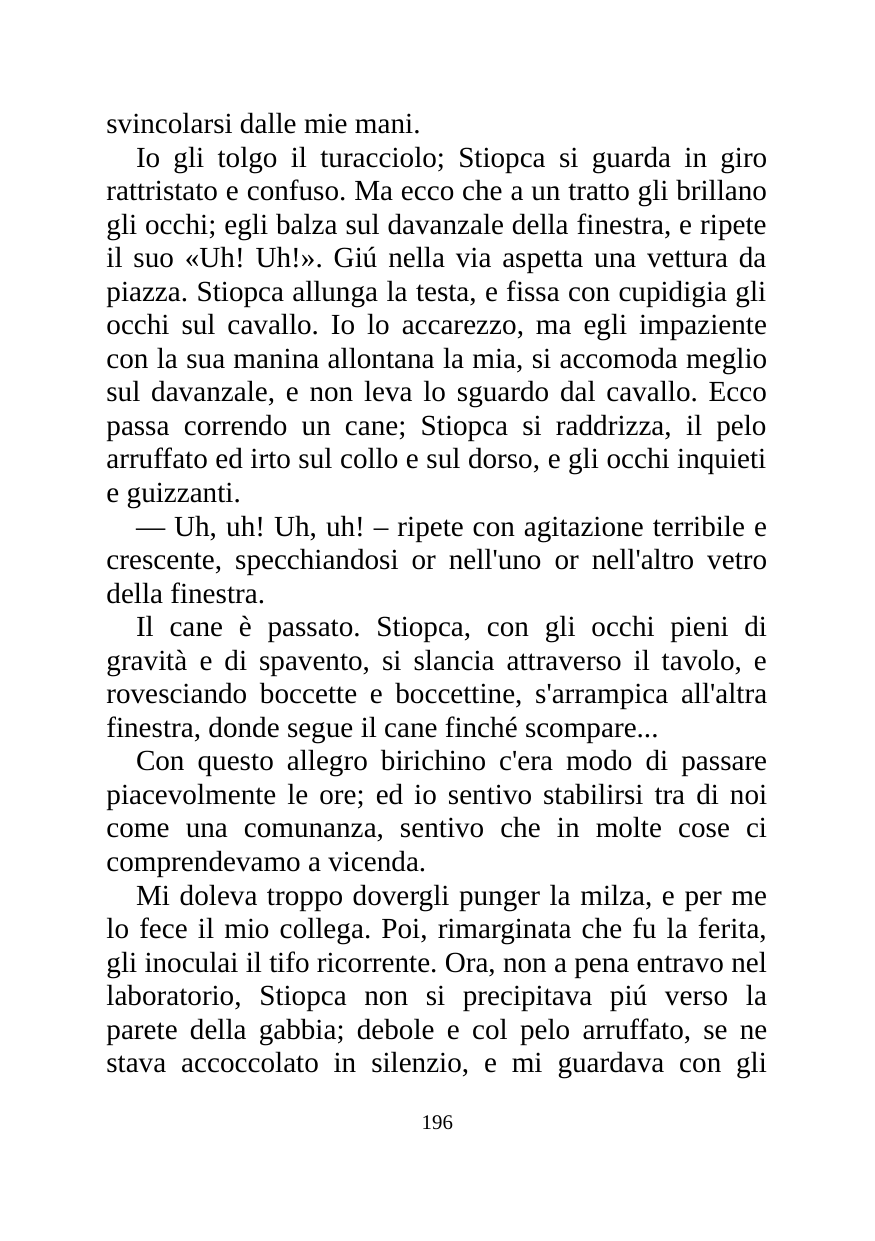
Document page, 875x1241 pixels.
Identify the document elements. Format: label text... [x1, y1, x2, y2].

text Mi doleva troppo dovergli punger la milza, e per me lo fece il mio collega. Poi, rimarginata che fu la ferita, gli inoculai il tifo ricorrente. Ora, non a pena entravo nel laboratorio, Stiopca non si precipitava piú verso la parete della gabbia; debole e col pelo arruffato, se ne stava accoccolato in silenzio, e mi guardava con gli [106, 878, 768, 1079]
text Con questo allegro birichino c'era modo di passare piacevolmente le ore; ed io sentivo stabilirsi tra di noi come una comunanza, sentivo che in molte cose ci comprendevamo a vicenda. [106, 743, 768, 878]
text Il cane è passato. Stiopca, con gli occhi pieni di gravità e di spavento, si slancia attraverso il tavolo, e rovesciando boccette e boccettine, s'arrampica all'altra finestra, donde segue il cane finché scompare... [106, 609, 768, 743]
text — Uh, uh! Uh, uh! – ripete con agitazione terribile e crescente, specchiandosi or nell'uno or nell'altro vetro della finestra. [106, 509, 768, 609]
text svincolarsi dalle mie mani. [106, 106, 768, 140]
text Io gli tolgo il turacciolo; Stiopca si guarda in giro rattristato e confuso. Ma ecco che a un tratto gli brillano gli occhi; egli balza sul davanzale della finestra, e ripete il suo «Uh! Uh!». Giú nella via aspetta una vettura da piazza. Stiopca allunga la testa, e fissa con cupidigia gli occhi sul cavallo. Io lo accarezzo, ma egli impaziente con la sua manina allontana la mia, si accomoda meglio sul davanzale, e non leva lo sguardo dal cavallo. Ecco passa correndo un cane; Stiopca si raddrizza, il pelo arruffato ed irto sul collo e sul dorso, e gli occhi inquieti e guizzanti. [106, 140, 768, 509]
